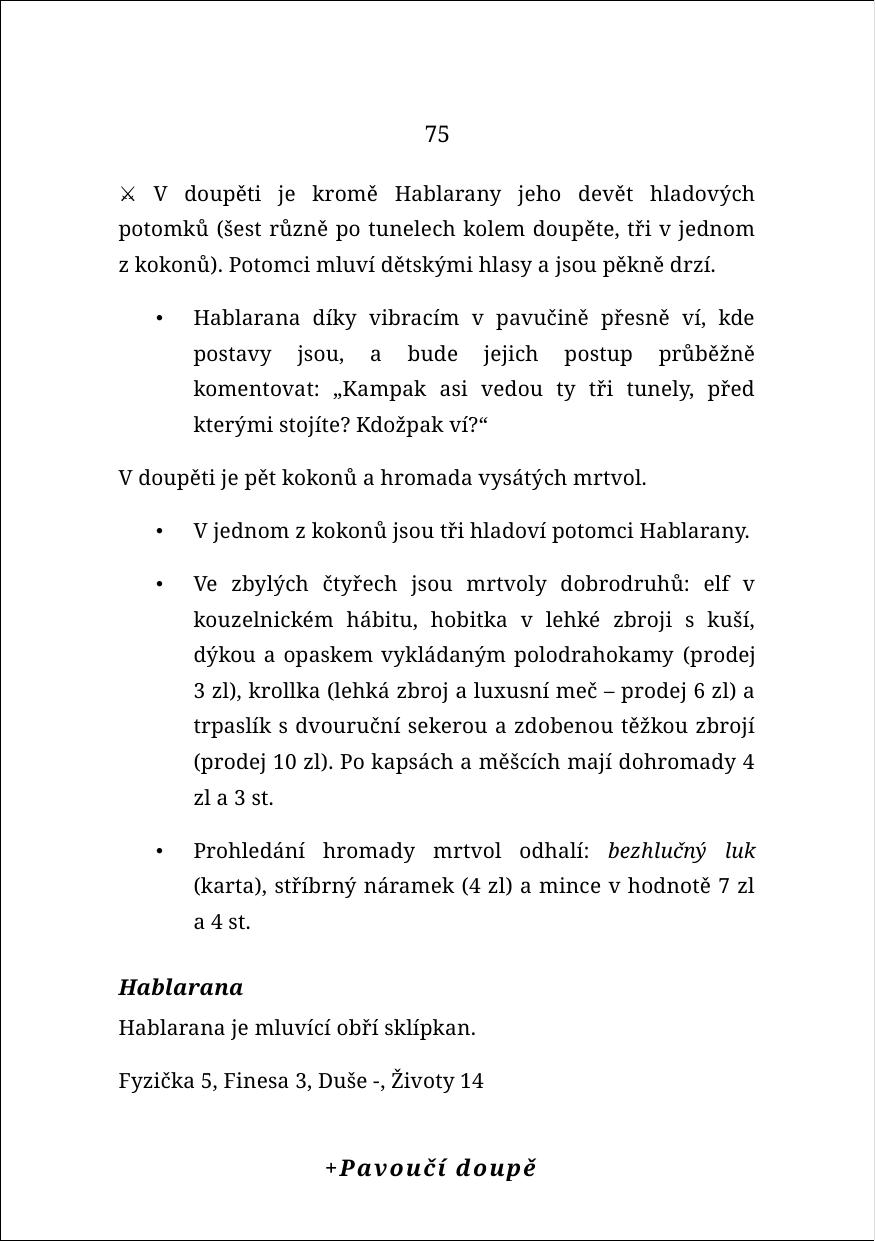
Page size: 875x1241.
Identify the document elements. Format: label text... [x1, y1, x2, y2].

text Hablarana je mluvící obří sklípkan. [118, 1013, 756, 1042]
list Ve zbylých čtyřech jsou mrtvoly dobrodruhů: elf v kouzelnickém hábitu, hobitka v lehké zbroji s kuší, dýkou a opaskem vykládaným polodrahokamy (prodej 3 zl), krollka (lehká zbroj a luxusní meč – prodej 6 zl) a trpaslík s dvouruční sekerou a zdobenou těžkou zbrojí (prodej 10 zl). Po kapsách a měšcích mají dohromady 4 zl a 3 st. [156, 569, 756, 811]
text V doupěti je pět kokonů a hromada vysátých mrtvol. [118, 463, 756, 491]
list Prohledání hromady mrtvol odhalí: bezhlučný luk (karta), stříbrný náramek (4 zl) a mince v hodnotě 7 zl a 4 st. [156, 836, 756, 935]
text Fyzička 5, Finesa 3, Duše -, Životy 14 [118, 1067, 756, 1095]
subtitle Hablarana [118, 972, 756, 1002]
list Hablarana díky vibracím v pavučině přesně ví, kde postavy jsou, a bude jejich postup průběžně komentovat: „Kampak asi vedou ty tři tunely, před kterými stojíte? Kdožpak ví?“ [156, 303, 756, 438]
text ⚔ V doupěti je kromě Hablarany jeho devět hladových potomků (šest různě po tunelech kolem doupěte, tři v jednom z kokonů). Potomci mluví dětskými hlasy a jsou pěkně drzí. [118, 179, 756, 278]
list V jednom z kokonů jsou tři hladoví potomci Hablarany. [156, 516, 756, 545]
